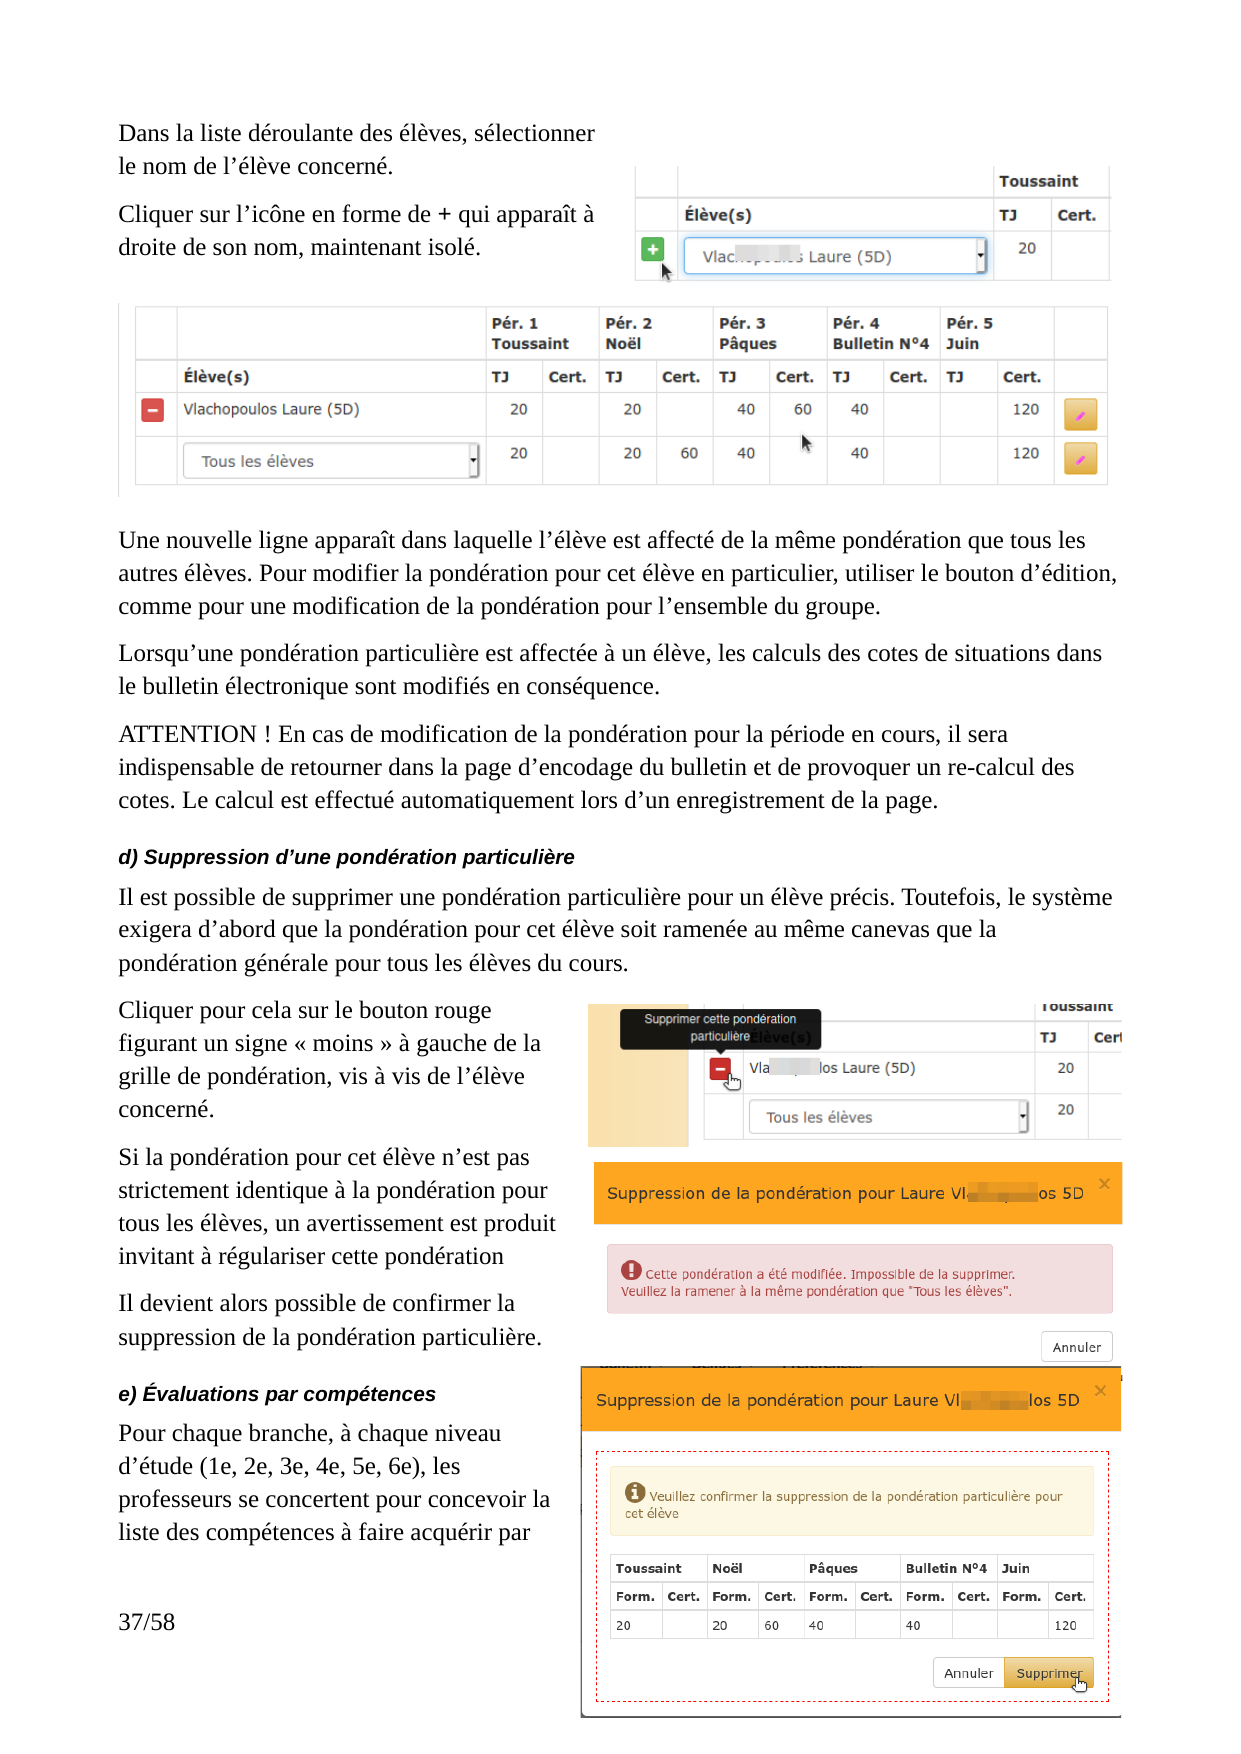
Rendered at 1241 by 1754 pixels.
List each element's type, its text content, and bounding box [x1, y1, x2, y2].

picture [118, 166, 1123, 497]
text ATTENTION ! En cas de modification de la pondération pour la période en cours, il sera indispensable de retourner dans la page d’encodage du bulletin et de provoquer un re-calcul des cotes. Le calcul est effectué automatiquement lors d’un enregistrement de la page. [118, 719, 1122, 814]
text Il est possible de supprimer une pondération particulière pour un élève précis. Toutefois, le système exigera d’abord que la pondération pour cet élève soit ramenée au même canevas que la pondération générale pour tous les élèves du cours. [118, 882, 1122, 976]
text Cliquer sur l’icône en forme de + qui apparaît à droite de son nom, maintenant isolé. [118, 199, 625, 261]
text Il devient alors possible de confirmer la suppression de la pondération particulière. [118, 1288, 594, 1350]
text Lorsqu’une pondération particulière est affectée à un élève, les calculs des cotes de situations dans le bulletin électronique sont modifiés en conséquence. [118, 638, 1122, 700]
text Une nouvelle ligne apparaît dans laquelle l’élève est affecté de la même pondération que tous les autres élèves. Pour modifier la pondération pour cet élève en particulier, utiliser le bouton d’édition, comme pour une modification de la pondération pour l’ensemble du groupe. [118, 497, 1122, 619]
subtitle Évaluations par compétences [118, 1382, 580, 1406]
text Si la pondération pour cet élève n’est pas strictement identique à la pondération pour tous les élèves, un avertissement est produit invitant à régulariser cette pondération [118, 1142, 1122, 1270]
text Pour chaque branche, à chaque niveau d’étude (1e, 2e, 3e, 4e, 5e, 6e), les professeurs se concertent pour concevoir la liste des compétences à faire acquérir par [118, 1418, 580, 1546]
picture [580, 1162, 1123, 1718]
text Dans la liste déroulante des élèves, sélectionner le nom de l’élève concerné. [118, 118, 1122, 180]
subtitle Suppression d’une pondération particulière [118, 845, 1122, 869]
picture [588, 1004, 1122, 1147]
text [118, 279, 625, 303]
text Cliquer pour cela sur le bouton rouge figurant un signe « moins » à gauche de la grille de pondération, vis à vis de l’élève concerné. [118, 995, 1122, 1123]
